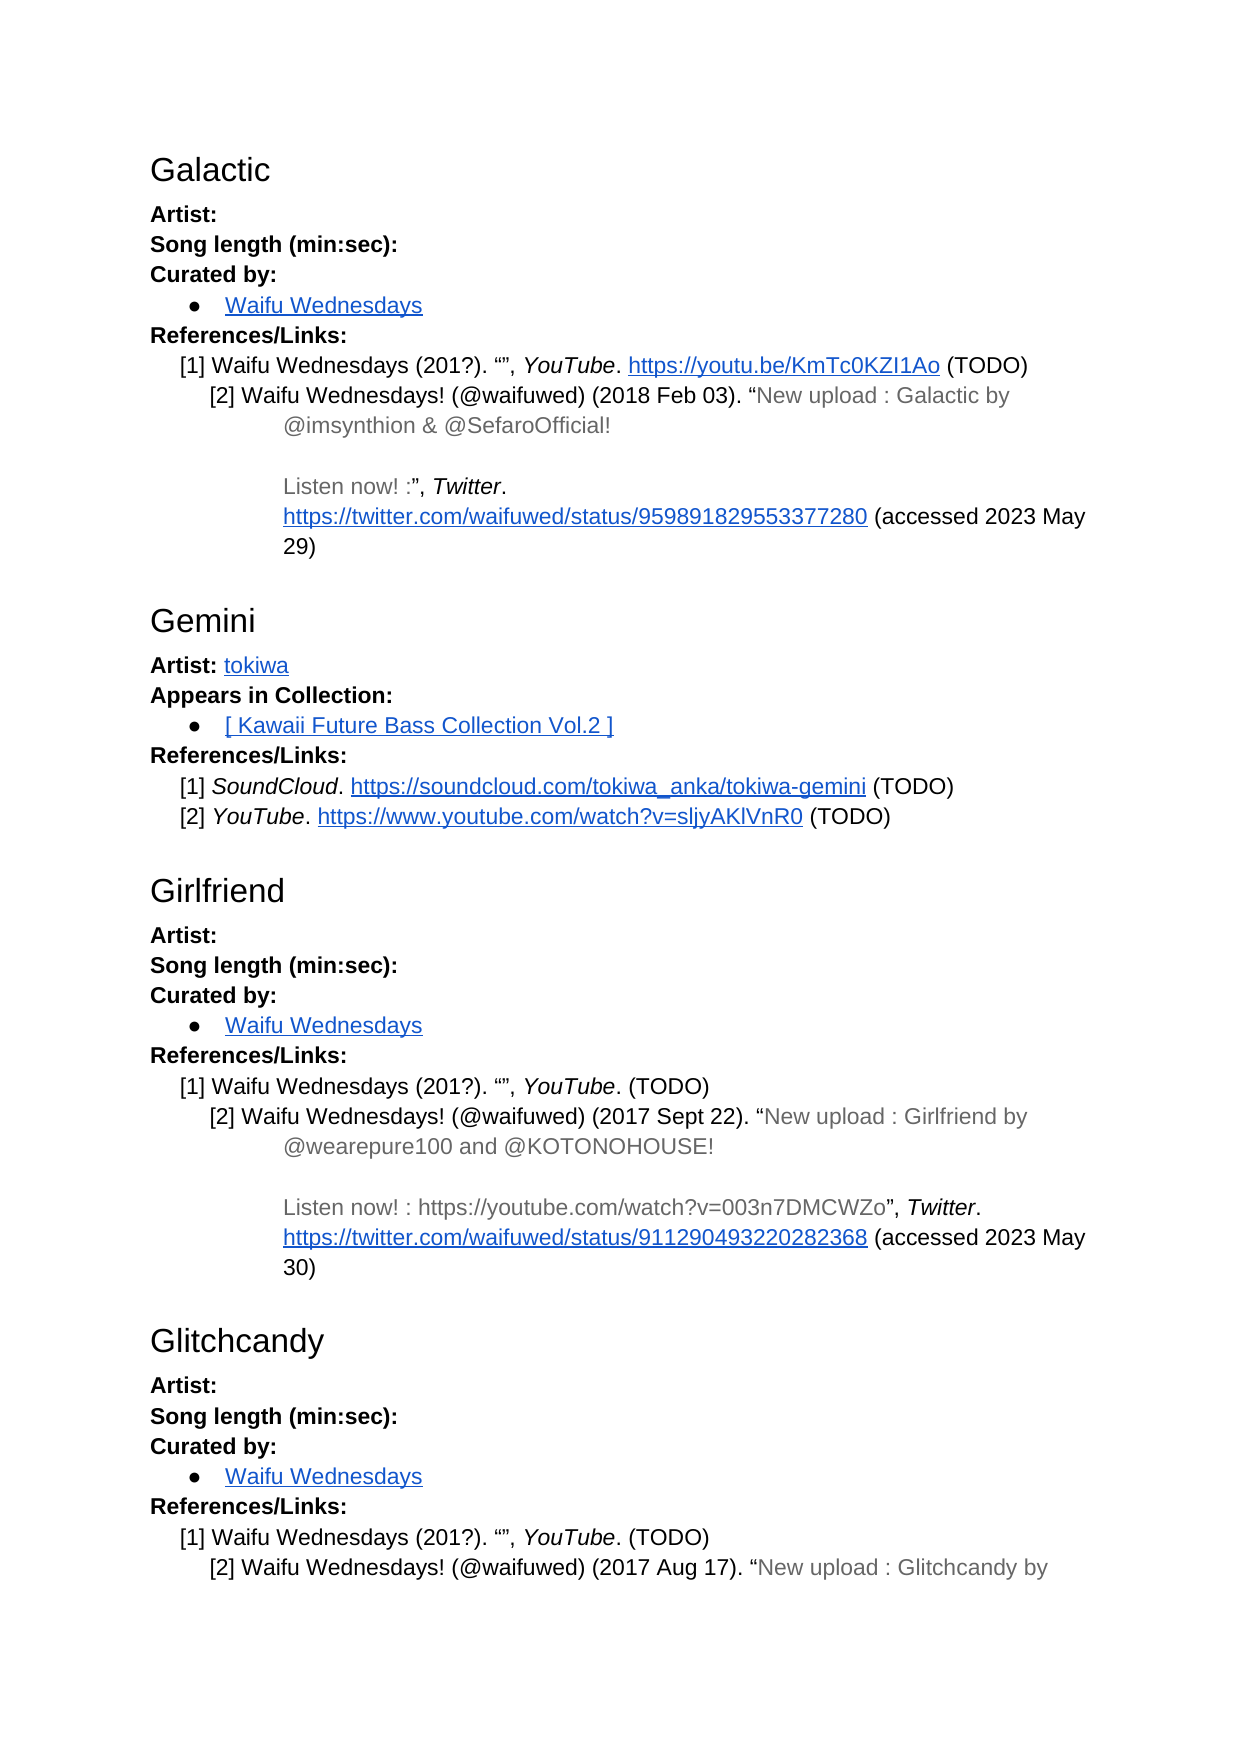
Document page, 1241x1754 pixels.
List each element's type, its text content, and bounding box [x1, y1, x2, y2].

list Waifu Wednesdays [187, 1463, 1090, 1489]
text Curated by: [150, 1433, 1090, 1459]
subtitle Galactic [150, 150, 1090, 188]
text Song length (min:sec): [150, 231, 1090, 257]
text Artist: tokiwa [150, 652, 1090, 678]
text [2] Waifu Wednesdays! (@waifuwed) (2018 Feb 03). “New upload : Galactic by @imsynthion & @SefaroOfficial! Listen now! :”, Twitter. https://twitter.com/waifuwed/status/959891829553377280 (accessed 2023 May 29) [209, 382, 1090, 559]
text Song length (min:sec): [150, 952, 1090, 978]
text [1] Waifu Wednesdays (201?). “”, YouTube. (TODO) [179, 1523, 1090, 1550]
list [ Kawaii Future Bass Collection Vol.2 ] [187, 712, 1090, 739]
subtitle Girlfriend [150, 871, 1090, 909]
text Curated by: [150, 982, 1090, 1008]
text [1] Waifu Wednesdays (201?). “”, YouTube. https://youtu.be/KmTc0KZI1Ao (TODO) [179, 352, 1090, 378]
text [2] YouTube. https://www.youtube.com/watch?v=sljyAKlVnR0 (TODO) [179, 803, 1090, 829]
text [2] Waifu Wednesdays! (@waifuwed) (2017 Sept 22). “New upload : Girlfriend by @wearepure100 and @KOTONOHOUSE! Listen now! : https://youtube.com/watch?v=003n7DMCWZo”, Twitter. https://twitter.com/waifuwed/status/911290493220282368 (accessed 2023 May 30) [209, 1103, 1090, 1280]
text [1] SoundCloud. https://soundcloud.com/tokiwa_anka/tokiwa-gemini (TODO) [179, 773, 1090, 799]
text Appears in Collection: [150, 682, 1090, 708]
text Curated by: [150, 261, 1090, 288]
text References/Links: [150, 1042, 1090, 1069]
text [2] Waifu Wednesdays! (@waifuwed) (2017 Aug 17). “New upload : Glitchcandy by [209, 1554, 1090, 1580]
text Artist: [150, 1372, 1090, 1399]
text References/Links: [150, 322, 1090, 348]
text Artist: [150, 922, 1090, 948]
list Waifu Wednesdays [187, 1012, 1090, 1038]
list Waifu Wednesdays [187, 292, 1090, 318]
text Song length (min:sec): [150, 1403, 1090, 1429]
subtitle Gemini [150, 601, 1090, 639]
text References/Links: [150, 1493, 1090, 1520]
text References/Links: [150, 742, 1090, 769]
text [1] Waifu Wednesdays (201?). “”, YouTube. (TODO) [179, 1073, 1090, 1099]
subtitle Glitchcandy [150, 1322, 1090, 1360]
text Artist: [150, 201, 1090, 227]
